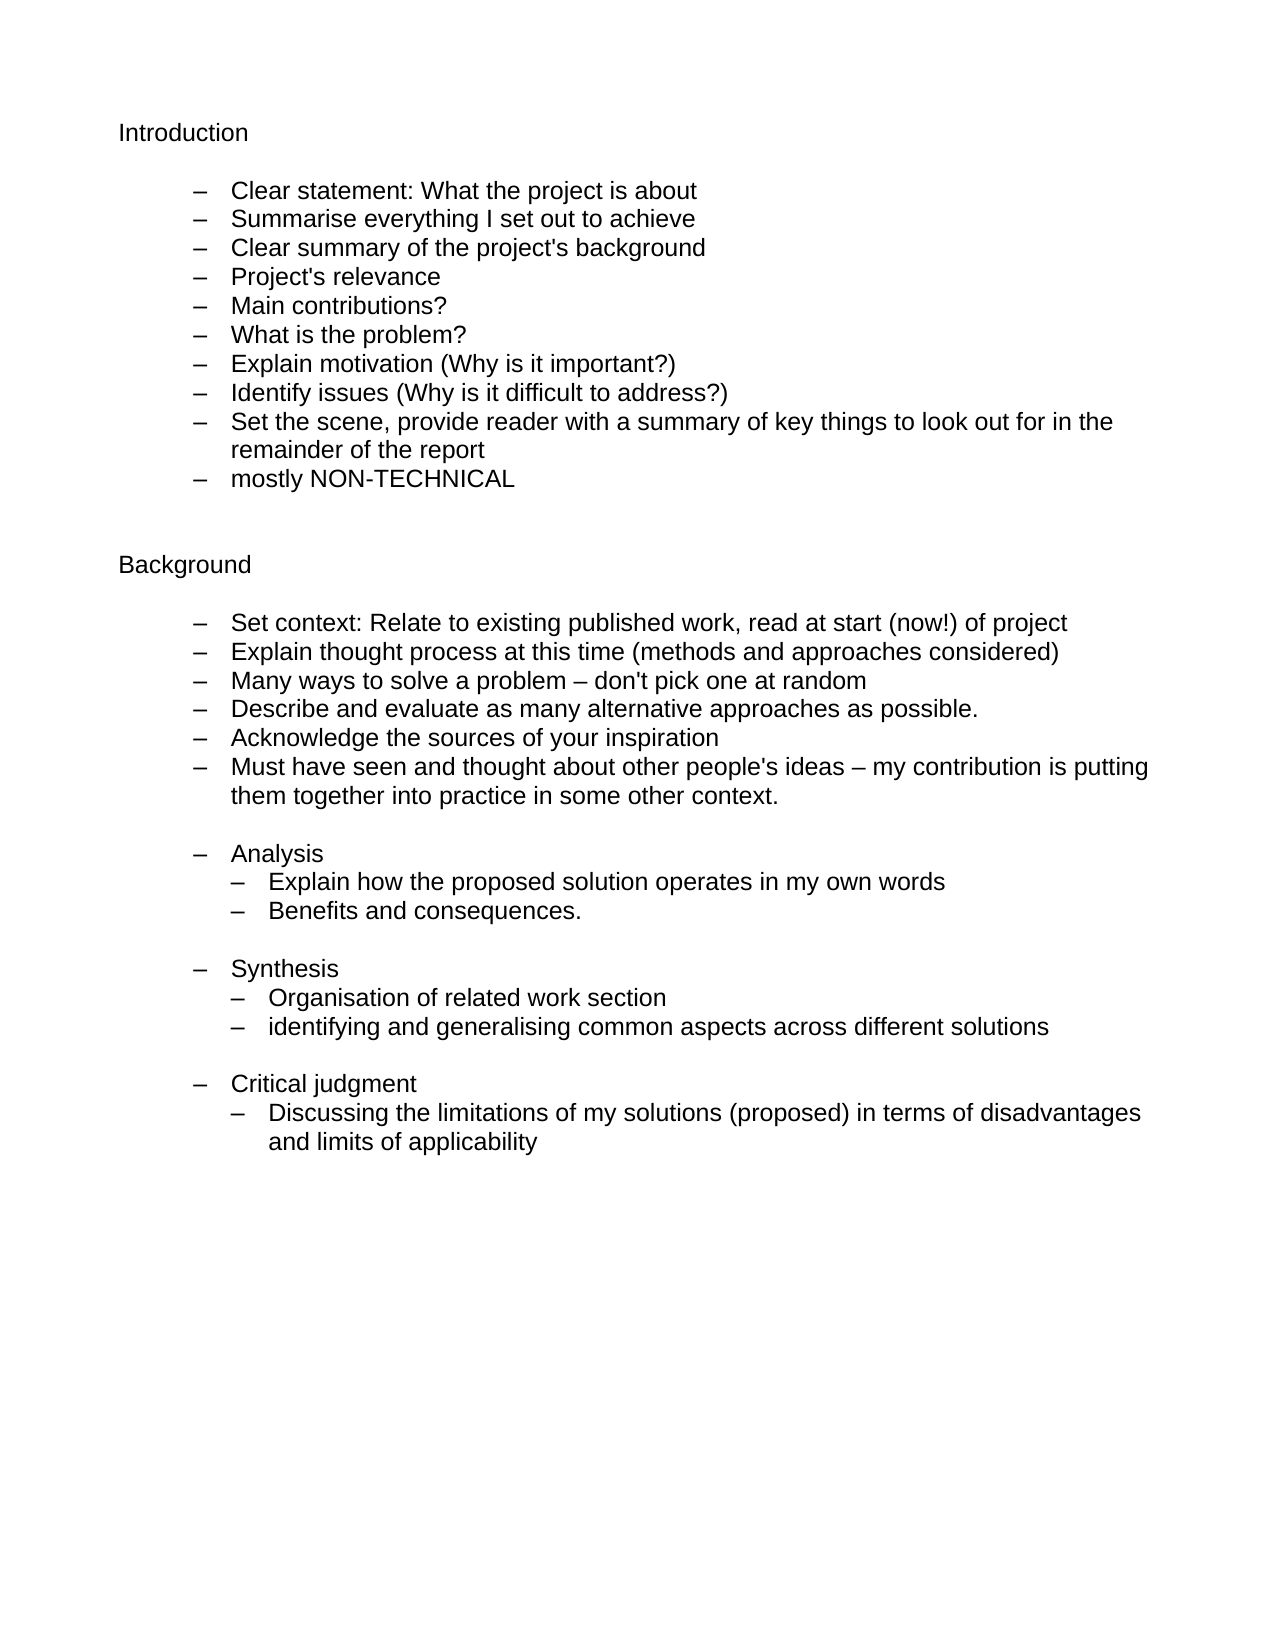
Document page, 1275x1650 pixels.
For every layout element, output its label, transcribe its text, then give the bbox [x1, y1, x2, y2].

list Many ways to solve a problem – don't pick one at random [193, 666, 1157, 694]
list mostly NON-TECHNICAL [193, 464, 1157, 493]
text Background [118, 550, 1157, 579]
list Synthesis [193, 954, 1157, 983]
list Discussing the limitations of my solutions (proposed) in terms of disadvantages and limits of applicability [231, 1098, 1157, 1156]
list Identify issues (Why is it difficult to address?) [193, 378, 1157, 406]
list Project's relevance [193, 262, 1157, 291]
list Describe and evaluate as many alternative approaches as possible. [193, 694, 1157, 723]
list Acknowledge the sources of your inspiration [193, 723, 1157, 752]
list Analysis [193, 838, 1157, 867]
list Critical judgment [193, 1069, 1157, 1098]
list Set context: Relate to existing published work, read at start (now!) of project [193, 608, 1157, 637]
list Explain motivation (Why is it important?) [193, 349, 1157, 378]
list Explain how the proposed solution operates in my own words [231, 867, 1157, 896]
list Must have seen and thought about other people's ideas – my contribution is putting them together into practice in some other context. [193, 752, 1157, 810]
list Explain thought process at this time (methods and approaches considered) [193, 637, 1157, 666]
list Clear statement: What the project is about [193, 176, 1157, 204]
list Clear summary of the project's background [193, 233, 1157, 262]
list Organisation of related work section [231, 983, 1157, 1012]
list Main contributions? [193, 291, 1157, 320]
text Introduction [118, 118, 1157, 147]
list identifying and generalising common aspects across different solutions [231, 1012, 1157, 1040]
list Summarise everything I set out to achieve [193, 204, 1157, 233]
list What is the problem? [193, 320, 1157, 349]
list Set the scene, provide reader with a summary of key things to look out for in the remainder of the report [193, 406, 1157, 464]
list Benefits and consequences. [231, 896, 1157, 925]
